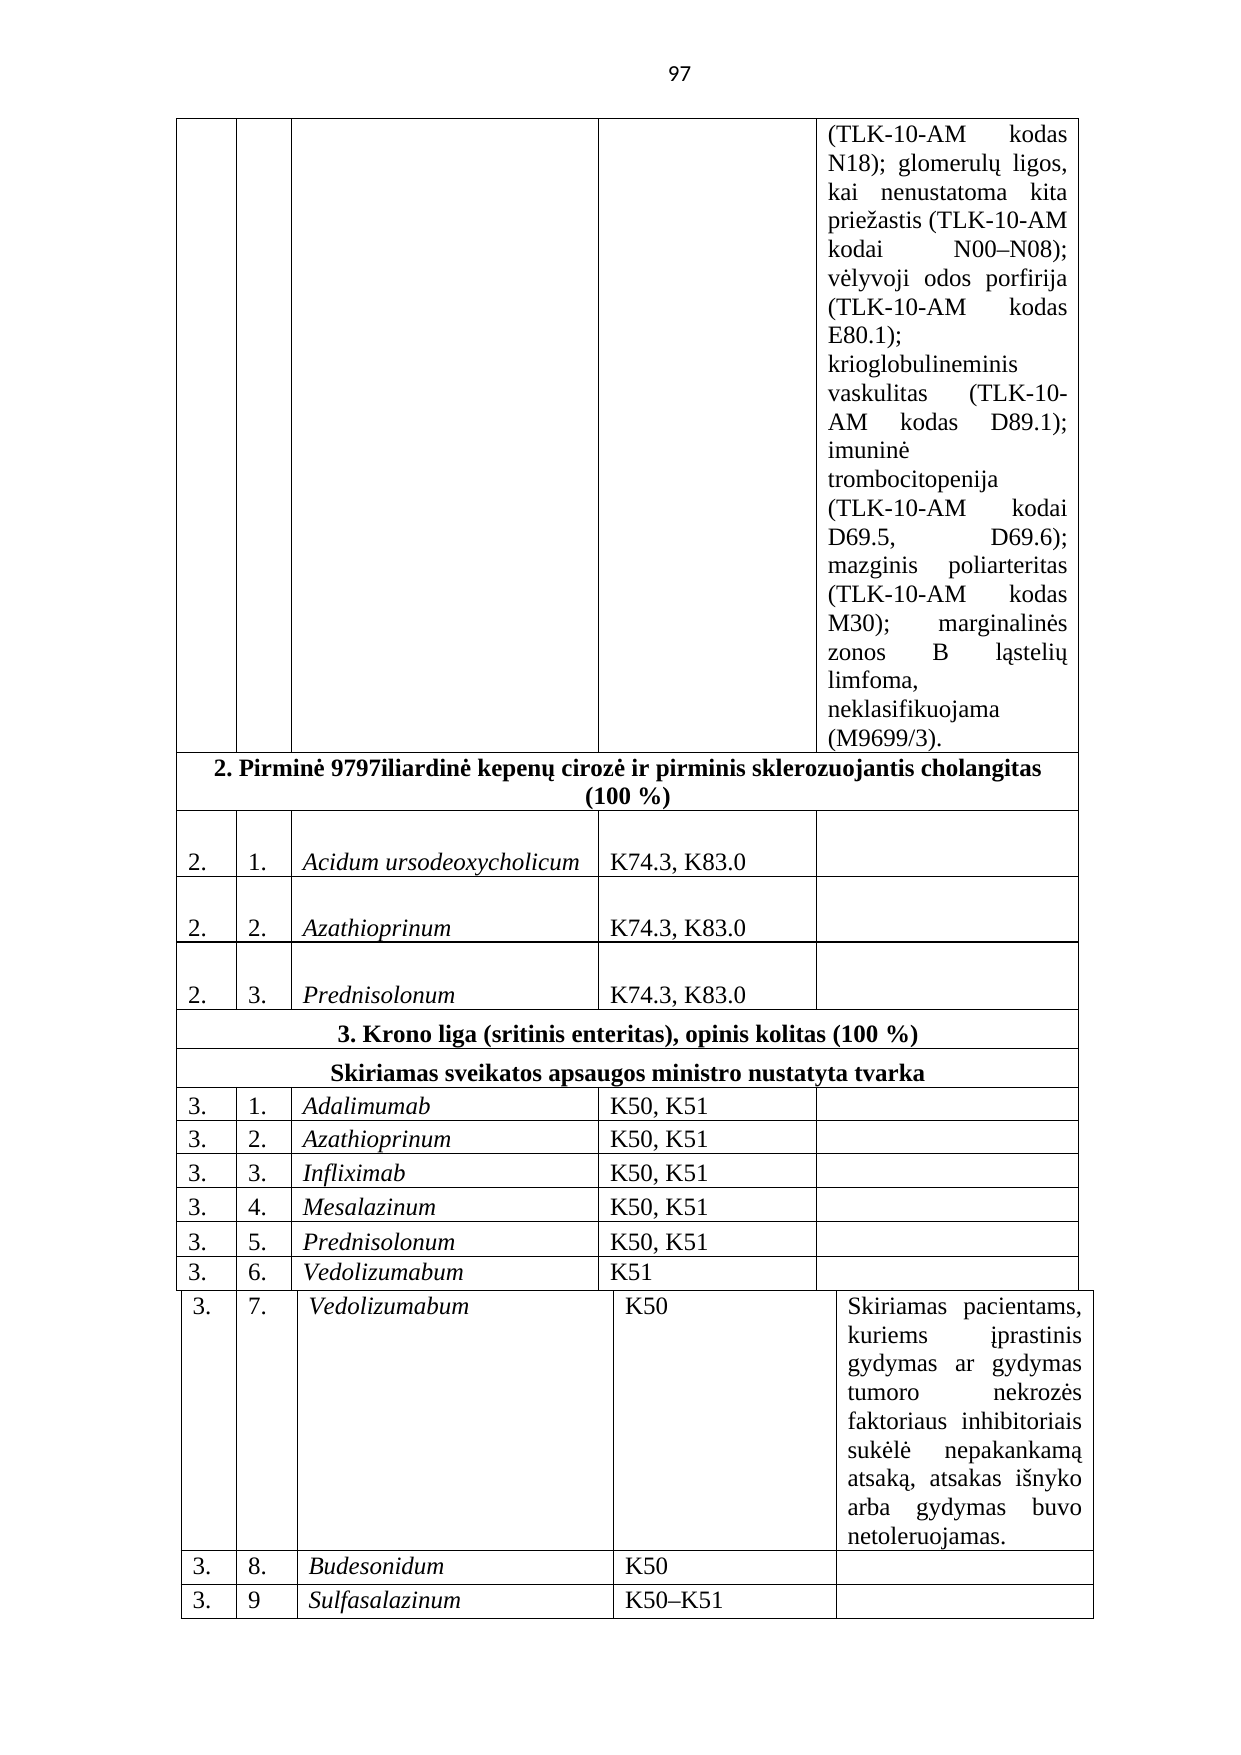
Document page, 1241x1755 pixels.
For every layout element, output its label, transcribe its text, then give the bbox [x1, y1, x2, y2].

table_cell K50–K51 [614, 1585, 836, 1618]
table_cell [1099, 810, 1103, 876]
table_cell [1109, 118, 1123, 752]
table_cell [1109, 876, 1123, 941]
table_cell [1094, 1584, 1099, 1618]
table_cell [1103, 1221, 1109, 1256]
table_cell [1103, 118, 1109, 752]
table_cell Vedolizumabum [292, 1257, 598, 1290]
table_cell K50, K51 [599, 1154, 816, 1187]
table_cell [837, 1551, 1093, 1584]
table_cell [1093, 752, 1099, 810]
table_cell Adalimumab [292, 1088, 598, 1119]
table_cell 9 [237, 1585, 297, 1618]
table_cell [177, 119, 236, 752]
table_cell 3. [182, 1585, 236, 1618]
table_cell 3. [182, 1551, 236, 1584]
table_cell [1103, 1290, 1109, 1550]
table_cell [1084, 1187, 1088, 1221]
table_cell [1109, 752, 1123, 810]
table_cell 1. [237, 1088, 291, 1119]
table_cell [1093, 1256, 1099, 1290]
table_cell [1109, 1221, 1123, 1256]
table_cell [1103, 1048, 1109, 1087]
table_cell [1088, 1256, 1093, 1290]
table_cell [1103, 1187, 1109, 1221]
table_cell K51 [599, 1257, 816, 1290]
table_cell [1084, 752, 1088, 810]
table_cell [1079, 876, 1083, 941]
table_cell 3. [177, 1222, 236, 1256]
table_cell [292, 119, 598, 752]
table_cell Mesalazinum [292, 1188, 598, 1221]
table_cell [1109, 1009, 1123, 1048]
table_cell [1103, 1153, 1109, 1187]
table_cell [817, 1222, 1078, 1256]
table_cell [1093, 810, 1099, 876]
table_cell Azathioprinum [292, 1121, 598, 1152]
table_cell [1103, 810, 1109, 876]
table_cell K74.3, K83.0 [599, 877, 816, 941]
table_cell [1093, 1087, 1099, 1119]
table_cell [1093, 118, 1099, 752]
table_cell [817, 811, 1078, 876]
table_cell [1099, 1048, 1103, 1087]
table_cell [1079, 1120, 1083, 1152]
table_cell 2. [237, 1121, 291, 1152]
table_cell 8. [237, 1551, 297, 1584]
table_cell [1088, 1187, 1093, 1221]
table_cell 3. [177, 1088, 236, 1119]
table_cell [1088, 810, 1093, 876]
table_cell K50, K51 [599, 1088, 816, 1119]
table_cell [1099, 118, 1103, 752]
table_cell 2. [237, 877, 291, 941]
table_cell K50, K51 [599, 1188, 816, 1221]
table_cell [1079, 118, 1083, 752]
table_cell [817, 1188, 1078, 1221]
table_cell [1079, 1221, 1083, 1256]
table_cell [1109, 1187, 1123, 1221]
table_cell [817, 877, 1078, 941]
table_cell [1088, 1221, 1093, 1256]
table_cell (TLK-10-AM kodas N18); glomerulų ligos, kai nenustatoma kita priežastis (TLK-10-AM kodai N00–N08); vėlyvoji odos porfirija (TLK-10-AM kodas E80.1); krioglobulineminis vaskulitas (TLK-10-AM kodas D89.1); imuninė trombocitopenija (TLK-10-AM kodai D69.5, D69.6); mazginis poliarteritas (TLK-10-AM kodas M30); marginalinės zonos B ląstelių limfoma, neklasifikuojama (M9699/3). [817, 119, 1078, 752]
table_cell [1093, 1221, 1099, 1256]
table_cell 3. [237, 1154, 291, 1187]
table_cell [1079, 752, 1083, 810]
table_cell [1084, 1256, 1088, 1290]
table_cell [1103, 876, 1109, 941]
table_cell [1099, 876, 1103, 941]
table_cell [1109, 1120, 1123, 1152]
table_cell 2. [177, 811, 236, 876]
table_cell [1109, 1087, 1123, 1119]
table_cell [1109, 1550, 1123, 1584]
table_cell [1103, 941, 1109, 1009]
table_cell [1088, 1120, 1093, 1152]
table_cell [1084, 1120, 1088, 1152]
table_cell 2. [177, 877, 236, 941]
table_cell [1084, 1009, 1088, 1048]
table_cell [1079, 1048, 1083, 1087]
table_cell [1103, 1256, 1109, 1290]
table_cell [817, 1257, 1078, 1290]
table_cell [1094, 1550, 1099, 1584]
table_cell [1099, 1256, 1103, 1290]
table_cell [1084, 941, 1088, 1009]
table_cell [1079, 1087, 1083, 1119]
table_cell 3. [182, 1291, 236, 1550]
table_cell [1088, 752, 1093, 810]
table_cell [1099, 1009, 1103, 1048]
table_cell K50 [614, 1291, 836, 1550]
table_cell [1103, 1550, 1109, 1584]
table_cell [1109, 1256, 1123, 1290]
table_cell [1109, 941, 1123, 1009]
table_cell 6. [237, 1257, 291, 1290]
table_cell 3. [177, 1257, 236, 1290]
table_cell 3. Krono liga (sritinis enteritas), opinis kolitas (100 %) [177, 1010, 1078, 1048]
table_cell [1079, 1009, 1083, 1048]
table_cell K74.3, K83.0 [599, 811, 816, 876]
table_cell Budesonidum [298, 1551, 613, 1584]
table_cell [1093, 1048, 1099, 1087]
table_cell [1084, 810, 1088, 876]
table_cell 5. [237, 1222, 291, 1256]
table_cell [1099, 1153, 1103, 1187]
table_cell [1088, 1048, 1093, 1087]
table_cell [1093, 1009, 1099, 1048]
table_cell [1099, 1120, 1103, 1152]
table_cell [1079, 1153, 1083, 1187]
table_cell [1084, 876, 1088, 941]
table_cell [1088, 876, 1093, 941]
table_cell [1099, 1584, 1103, 1618]
table_cell [1079, 941, 1083, 1009]
table_cell [817, 1154, 1078, 1187]
table_cell [177, 1584, 181, 1618]
table_cell Vedolizumabum [298, 1291, 613, 1550]
table_cell 4. [237, 1188, 291, 1221]
table_cell [1109, 1290, 1123, 1550]
table_cell [1103, 1120, 1109, 1152]
table_cell 3. [177, 1121, 236, 1152]
table_cell [1079, 810, 1083, 876]
table_cell [1109, 810, 1123, 876]
table_cell [1099, 1087, 1103, 1119]
table_cell Infliximab [292, 1154, 598, 1187]
table_cell [817, 1088, 1078, 1119]
table_cell [1109, 1584, 1123, 1618]
table_cell [1099, 941, 1103, 1009]
table_cell [1099, 1187, 1103, 1221]
table_cell 3. [177, 1188, 236, 1221]
table_cell [1103, 1087, 1109, 1119]
table_cell [1093, 876, 1099, 941]
table_cell [1094, 1290, 1099, 1550]
table_cell [1099, 1550, 1103, 1584]
table_cell [1079, 1187, 1083, 1221]
table_cell [817, 1121, 1078, 1152]
table_cell [599, 119, 816, 752]
table_cell [1084, 1153, 1088, 1187]
table_cell Skiriamas pacientams, kuriems įprastinis gydymas ar gydymas tumoro nekrozės faktoriaus inhibitoriais sukėlė nepakankamą atsaką, atsakas išnyko arba gydymas buvo netoleruojamas. [837, 1291, 1093, 1550]
table_cell Sulfasalazinum [298, 1585, 613, 1618]
table_cell 3. [237, 943, 291, 1009]
table_cell [177, 1550, 181, 1584]
table_cell [177, 1291, 181, 1550]
table_cell [1084, 1221, 1088, 1256]
table_cell 7. [237, 1291, 297, 1550]
table_cell [1088, 118, 1093, 752]
table_cell [1099, 1290, 1103, 1550]
table_cell [1103, 752, 1109, 810]
table_cell Prednisolonum [292, 1222, 598, 1256]
table_cell K50, K51 [599, 1121, 816, 1152]
table_cell [837, 1585, 1093, 1618]
table_cell 3. [177, 1154, 236, 1187]
table_cell K50 [614, 1551, 836, 1584]
table_cell Azathioprinum [292, 877, 598, 941]
table_cell [1103, 1584, 1109, 1618]
table_cell 2. [177, 943, 236, 1009]
table_cell [1099, 1221, 1103, 1256]
table_cell [1084, 118, 1088, 752]
table_cell [1109, 1153, 1123, 1187]
table_cell [1088, 1009, 1093, 1048]
table_cell [1093, 1120, 1099, 1152]
table_cell [1088, 1153, 1093, 1187]
table_cell [1093, 1153, 1099, 1187]
table_cell [237, 119, 291, 752]
table_cell 2. Pirminė 11iliardinė kepenų cirozė ir pirminis sklerozuojantis cholangitas (100 %) [177, 753, 1078, 810]
table_cell K74.3, K83.0 [599, 943, 816, 1009]
table_cell [1099, 752, 1103, 810]
table_cell Skiriamas sveikatos apsaugos ministro nustatyta tvarka [177, 1049, 1078, 1087]
table_cell [1084, 1087, 1088, 1119]
table_cell [1088, 941, 1093, 1009]
table_cell [1093, 941, 1099, 1009]
table_cell [1079, 1256, 1083, 1290]
table_cell 1. [237, 811, 291, 876]
table_cell [1109, 1048, 1123, 1087]
table_cell [1088, 1087, 1093, 1119]
table_cell K50, K51 [599, 1222, 816, 1256]
table_cell Prednisolonum [292, 943, 598, 1009]
table_cell [817, 943, 1078, 1009]
table_cell [1093, 1187, 1099, 1221]
table_cell [1103, 1009, 1109, 1048]
table_cell Acidum ursodeoxycholicum [292, 811, 598, 876]
table_cell [1084, 1048, 1088, 1087]
